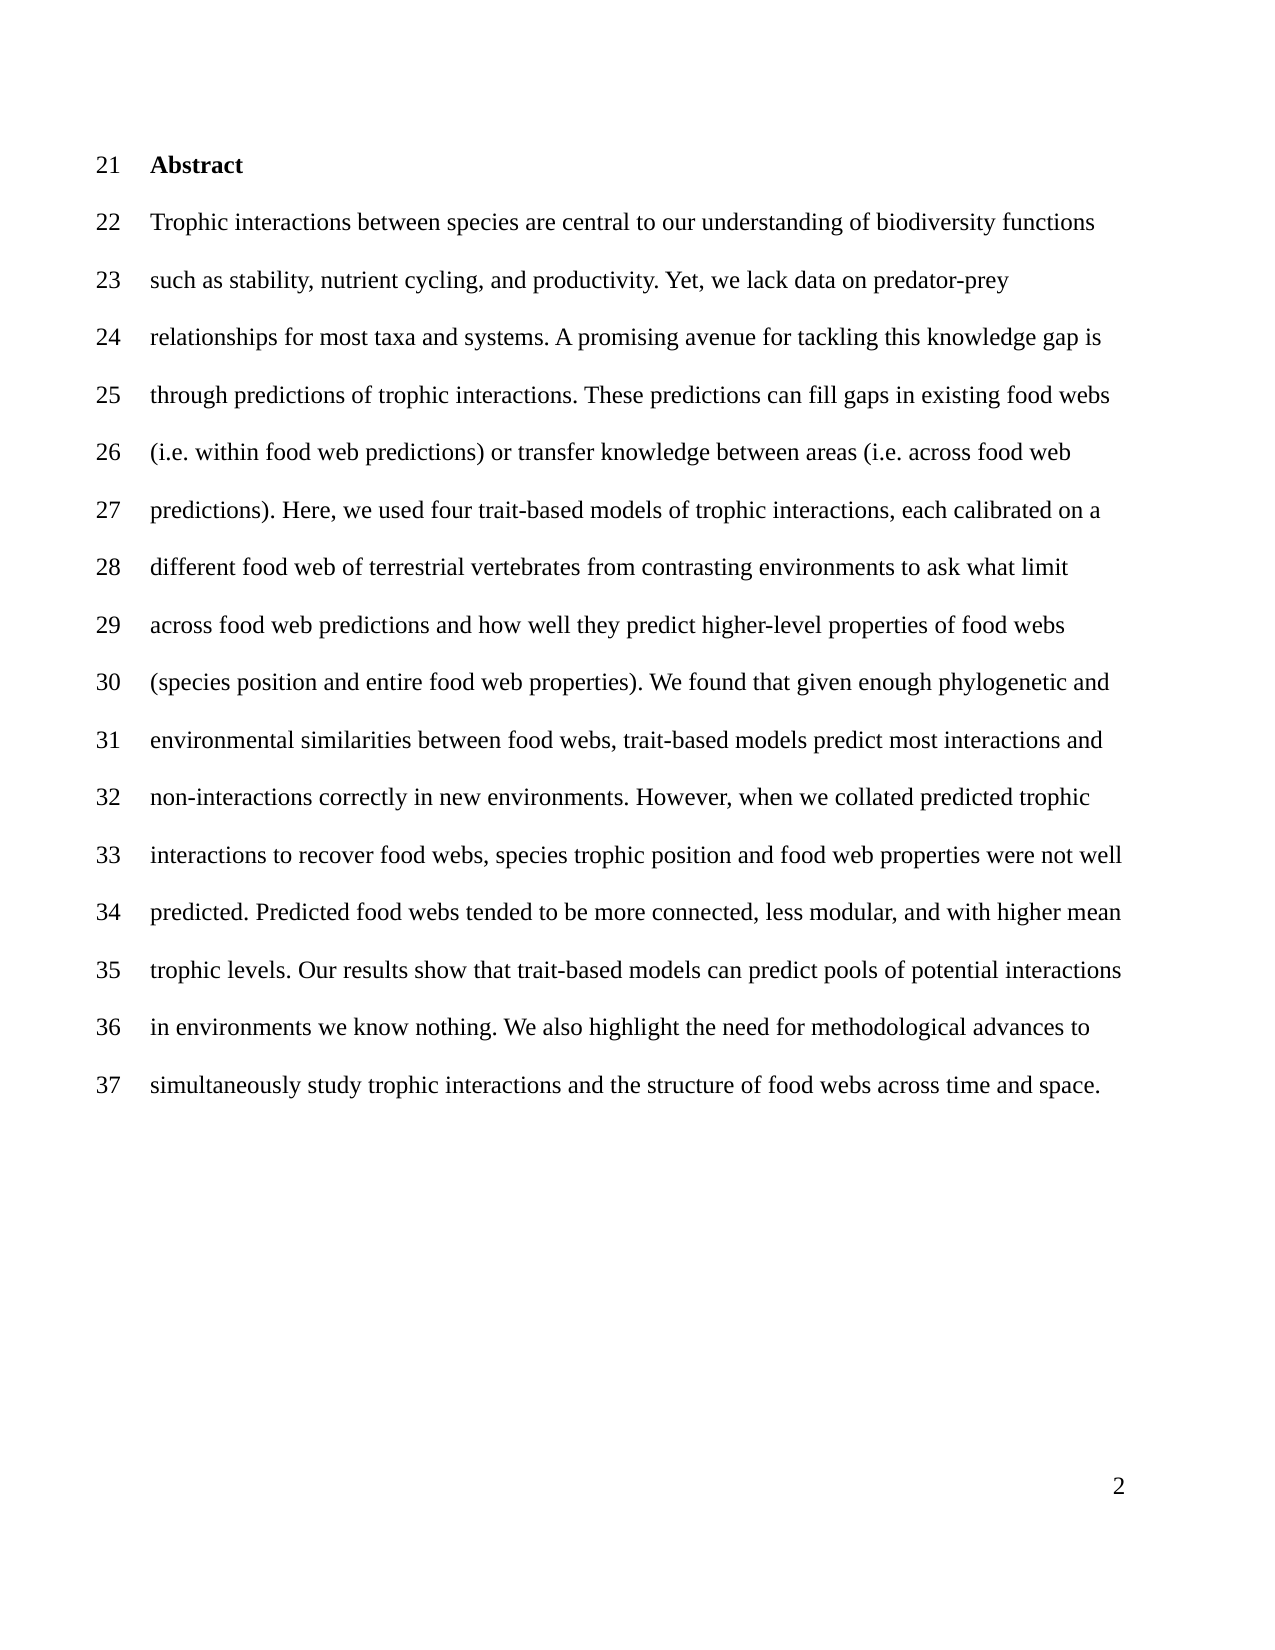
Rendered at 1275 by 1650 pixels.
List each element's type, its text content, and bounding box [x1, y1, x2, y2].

text Abstract [150, 150, 1125, 179]
text Trophic interactions between species are central to our understanding of biodiversity functions such as stability, nutrient cycling, and productivity. Yet, we lack data on predator-prey relationships for most taxa and systems. A promising avenue for tackling this knowledge gap is through predictions of trophic interactions. These predictions can fill gaps in existing food webs (i.e. within food web predictions) or transfer knowledge between areas (i.e. across food web predictions). Here, we used four trait-based models of trophic interactions, each calibrated on a different food web of terrestrial vertebrates from contrasting environments to ask what limit across food web predictions and how well they predict higher-level properties of food webs (species position and entire food web properties). We found that given enough phylogenetic and environmental similarities between food webs, trait-based models predict most interactions and non-interactions correctly in new environments. However, when we collated predicted trophic interactions to recover food webs, species trophic position and food web properties were not well predicted. Predicted food webs tended to be more connected, less modular, and with higher mean trophic levels. Our results show that trait-based models can predict pools of potential interactions in environments we know nothing. We also highlight the need for methodological advances to simultaneously study trophic interactions and the structure of food webs across time and space. [150, 207, 1125, 1099]
